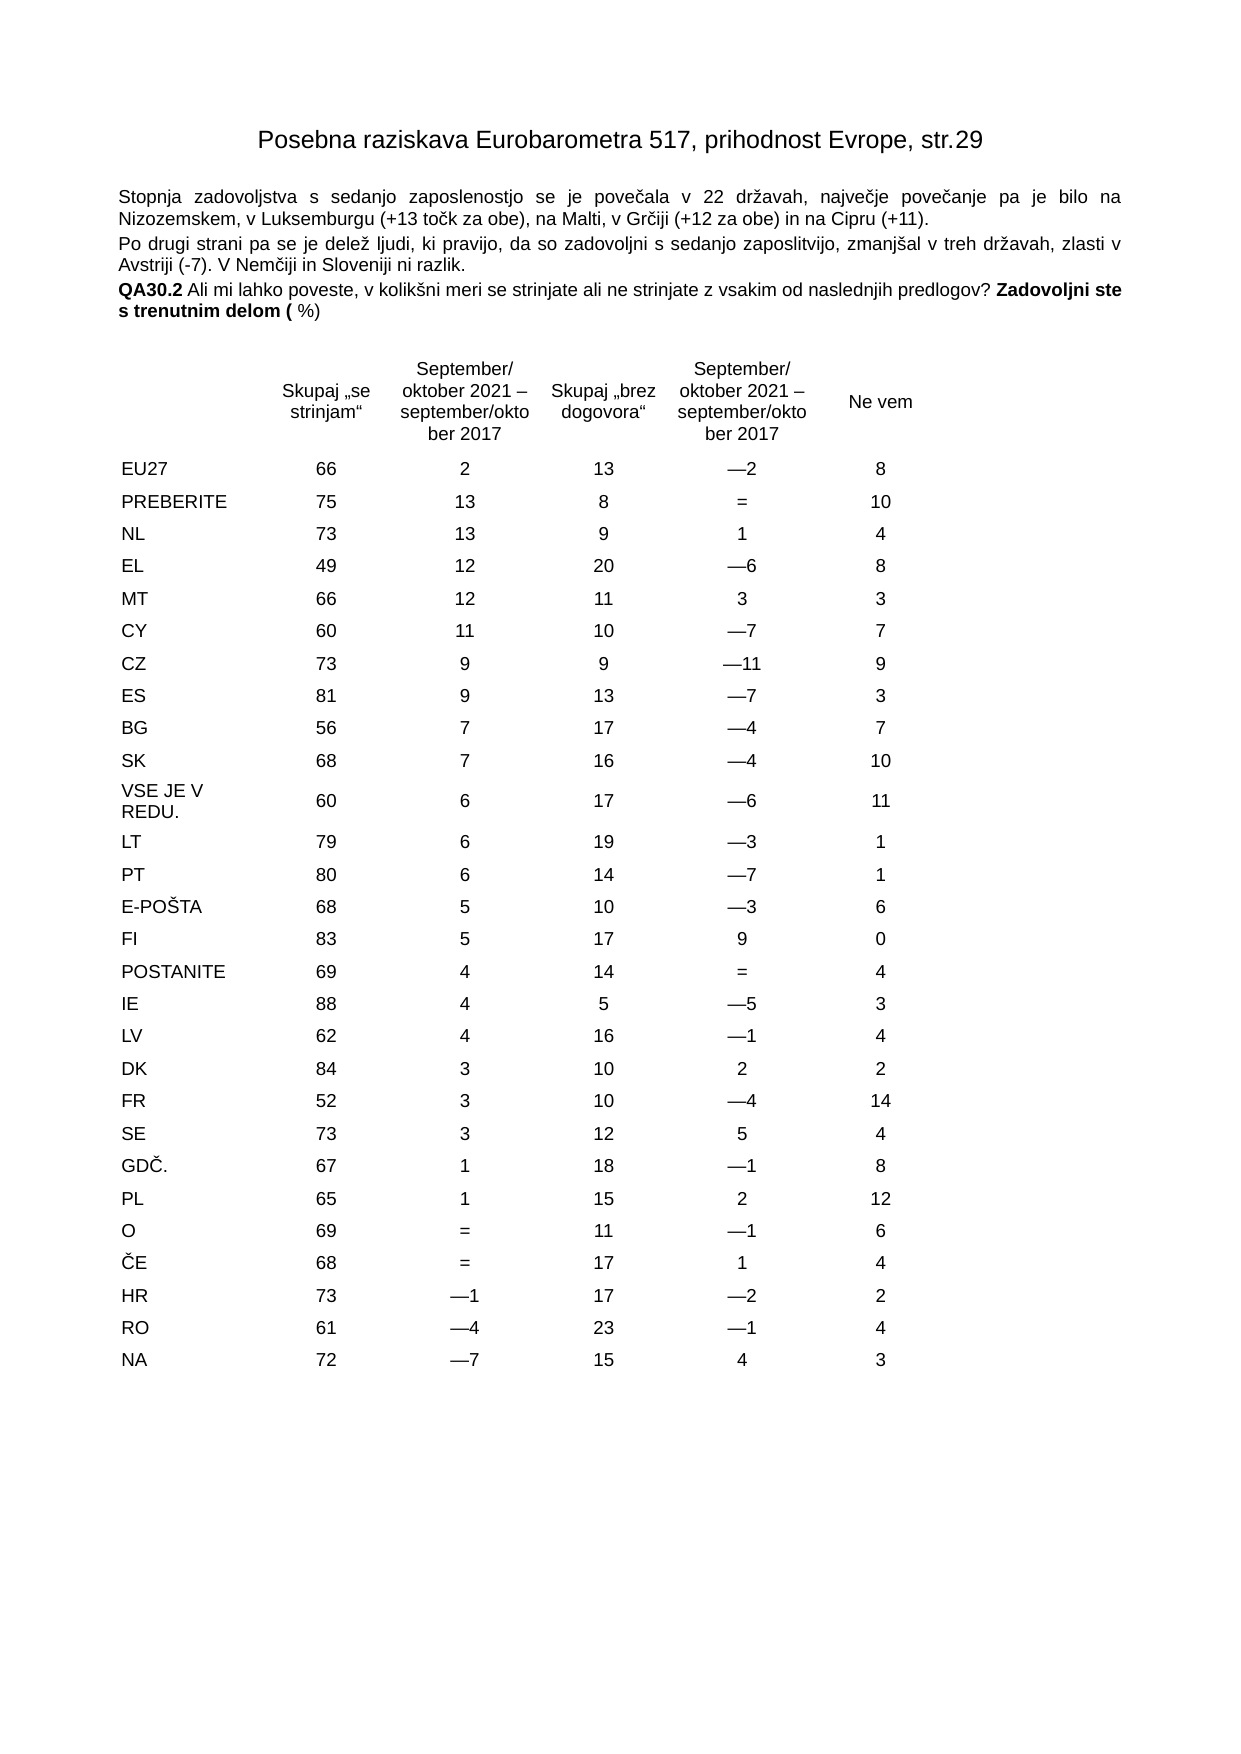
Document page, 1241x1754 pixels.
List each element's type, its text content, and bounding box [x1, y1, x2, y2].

table_cell 3 [673, 582, 811, 614]
table_cell 1 [811, 826, 950, 858]
table_cell 80 [257, 858, 395, 890]
table_cell —11 [673, 647, 811, 679]
table_cell GDČ. [118, 1150, 257, 1182]
text Po drugi strani pa se je delež ljudi, ki pravijo, da so zadovoljni s sedanjo zaposlitvijo, zmanjšal v treh državah, zlasti v Avstriji (-7). V Nemčiji in Sloveniji ni razlik. [118, 232, 1122, 276]
table_cell 10 [534, 615, 673, 647]
table_cell 68 [257, 1247, 395, 1279]
table_cell 20 [534, 550, 673, 582]
table_cell = [395, 1214, 534, 1247]
table_cell 6 [395, 777, 534, 826]
table_cell 6 [811, 1214, 950, 1247]
table_cell 7 [395, 744, 534, 777]
table_cell 4 [811, 1020, 950, 1052]
table_cell 12 [395, 582, 534, 614]
table_cell 3 [395, 1085, 534, 1117]
table_cell —4 [673, 744, 811, 777]
table_cell 7 [395, 712, 534, 744]
table_cell 16 [534, 744, 673, 777]
table_cell —2 [673, 453, 811, 485]
table_cell 60 [257, 615, 395, 647]
table_cell 4 [811, 955, 950, 987]
table_cell 1 [395, 1150, 534, 1182]
table_cell 0 [811, 923, 950, 955]
table_cell 12 [395, 550, 534, 582]
table_cell = [395, 1247, 534, 1279]
table_cell 9 [395, 679, 534, 712]
table_cell POSTANITE [118, 955, 257, 987]
text QA30.2 Ali mi lahko poveste, v kolikšni meri se strinjate ali ne strinjate z vsakim od naslednjih predlogov? Zadovoljni ste s trenutnim delom ( %) [118, 279, 1122, 322]
table_cell 4 [811, 1117, 950, 1149]
table_cell FI [118, 923, 257, 955]
table_cell —1 [673, 1020, 811, 1052]
table_cell 2 [811, 1279, 950, 1311]
table_cell —1 [673, 1214, 811, 1247]
table_cell O [118, 1214, 257, 1247]
table_cell 73 [257, 518, 395, 550]
table_cell 3 [395, 1052, 534, 1085]
text Stopnja zadovoljstva s sedanjo zaposlenostjo se je povečala v 22 državah, največje povečanje pa je bilo na Nizozemskem, v Luksemburgu (+13 točk za obe), na Malti, v Grčiji (+12 za obe) in na Cipru (+11). [118, 186, 1122, 229]
table_cell 8 [534, 485, 673, 517]
table_cell 15 [534, 1344, 673, 1376]
table_cell 66 [257, 453, 395, 485]
table_cell 11 [534, 582, 673, 614]
table_cell —6 [673, 550, 811, 582]
table_cell 11 [534, 1214, 673, 1247]
table_cell 6 [811, 890, 950, 923]
table_cell 9 [811, 647, 950, 679]
table_cell —1 [395, 1279, 534, 1311]
table_cell —4 [395, 1311, 534, 1344]
table_cell 1 [811, 858, 950, 890]
table_cell 13 [534, 453, 673, 485]
table_cell 4 [395, 955, 534, 987]
table_cell E-POŠTA [118, 890, 257, 923]
table_cell 4 [811, 1247, 950, 1279]
table_cell 2 [673, 1182, 811, 1214]
table_cell 2 [395, 453, 534, 485]
table_cell 5 [534, 988, 673, 1020]
table_cell CZ [118, 647, 257, 679]
table_cell NL [118, 518, 257, 550]
table_cell = [673, 955, 811, 987]
table_cell EL [118, 550, 257, 582]
table_cell —7 [673, 615, 811, 647]
table_cell 4 [811, 1311, 950, 1344]
table_cell 17 [534, 1247, 673, 1279]
table_cell = [673, 485, 811, 517]
table_cell 61 [257, 1311, 395, 1344]
table_cell HR [118, 1279, 257, 1311]
table_cell 1 [395, 1182, 534, 1214]
table_cell 66 [257, 582, 395, 614]
table_cell 9 [534, 518, 673, 550]
table_cell 83 [257, 923, 395, 955]
table_cell FR [118, 1085, 257, 1117]
table_header September/oktober 2021 – september/oktober 2017 [395, 350, 534, 453]
table_cell 9 [673, 923, 811, 955]
table_cell 81 [257, 679, 395, 712]
table_cell 7 [811, 615, 950, 647]
table_cell 12 [534, 1117, 673, 1149]
table_cell 69 [257, 1214, 395, 1247]
table_cell PL [118, 1182, 257, 1214]
table_cell —3 [673, 826, 811, 858]
table_cell 13 [395, 485, 534, 517]
table_cell 13 [395, 518, 534, 550]
table_cell —1 [673, 1311, 811, 1344]
table_cell 12 [811, 1182, 950, 1214]
table_cell 84 [257, 1052, 395, 1085]
table_cell 8 [811, 453, 950, 485]
table_cell 11 [811, 777, 950, 826]
table_cell BG [118, 712, 257, 744]
table_cell —7 [395, 1344, 534, 1376]
table_cell EU27 [118, 453, 257, 485]
table_cell 10 [534, 890, 673, 923]
table_cell 14 [534, 858, 673, 890]
table_cell —7 [673, 679, 811, 712]
table_cell 16 [534, 1020, 673, 1052]
table_cell —6 [673, 777, 811, 826]
table_header September/oktober 2021 – september/oktober 2017 [673, 350, 811, 453]
table_cell —7 [673, 858, 811, 890]
table_cell 14 [811, 1085, 950, 1117]
table_cell —5 [673, 988, 811, 1020]
table_cell 14 [534, 955, 673, 987]
table_cell 10 [811, 485, 950, 517]
table_header Skupaj „se strinjam“ [257, 350, 395, 453]
table_cell 65 [257, 1182, 395, 1214]
table_cell 75 [257, 485, 395, 517]
table_cell 4 [811, 518, 950, 550]
table_header [118, 350, 257, 453]
table_cell 2 [673, 1052, 811, 1085]
table_cell 69 [257, 955, 395, 987]
table_cell 4 [395, 988, 534, 1020]
table_cell 17 [534, 923, 673, 955]
table_cell —1 [673, 1150, 811, 1182]
table_cell 68 [257, 890, 395, 923]
table_cell LV [118, 1020, 257, 1052]
table_cell 62 [257, 1020, 395, 1052]
table_cell 11 [395, 615, 534, 647]
table_cell 4 [673, 1344, 811, 1376]
table_cell ČE [118, 1247, 257, 1279]
table_header Skupaj „brez dogovora“ [534, 350, 673, 453]
table_cell 2 [811, 1052, 950, 1085]
table_cell 19 [534, 826, 673, 858]
table_cell 17 [534, 777, 673, 826]
table_cell 1 [673, 518, 811, 550]
table_cell 72 [257, 1344, 395, 1376]
table_cell 18 [534, 1150, 673, 1182]
table_cell 17 [534, 1279, 673, 1311]
table_cell 4 [395, 1020, 534, 1052]
table_cell 5 [395, 923, 534, 955]
table_cell 73 [257, 1279, 395, 1311]
table_cell 10 [811, 744, 950, 777]
table_cell SK [118, 744, 257, 777]
table_cell —4 [673, 1085, 811, 1117]
table_cell 67 [257, 1150, 395, 1182]
table_cell 10 [534, 1085, 673, 1117]
table_cell PT [118, 858, 257, 890]
table_cell 3 [395, 1117, 534, 1149]
table_cell VSE JE V REDU. [118, 777, 257, 826]
table_cell 73 [257, 1117, 395, 1149]
table_header Ne vem [811, 350, 950, 453]
table_cell 3 [811, 679, 950, 712]
table_cell 8 [811, 550, 950, 582]
table_cell PREBERITE [118, 485, 257, 517]
table_cell 13 [534, 679, 673, 712]
table_cell RO [118, 1311, 257, 1344]
table_cell —2 [673, 1279, 811, 1311]
table_cell 15 [534, 1182, 673, 1214]
table_cell NA [118, 1344, 257, 1376]
table_cell MT [118, 582, 257, 614]
table_cell 1 [673, 1247, 811, 1279]
table_cell 6 [395, 858, 534, 890]
table_cell —3 [673, 890, 811, 923]
table_cell 52 [257, 1085, 395, 1117]
table_cell 8 [811, 1150, 950, 1182]
table_cell 9 [395, 647, 534, 679]
table_cell LT [118, 826, 257, 858]
table_cell 17 [534, 712, 673, 744]
table_cell CY [118, 615, 257, 647]
table_cell 7 [811, 712, 950, 744]
table_cell 88 [257, 988, 395, 1020]
table_cell 5 [395, 890, 534, 923]
table_cell 49 [257, 550, 395, 582]
table_cell IE [118, 988, 257, 1020]
table_cell 3 [811, 582, 950, 614]
table_cell ES [118, 679, 257, 712]
table_cell 68 [257, 744, 395, 777]
table_cell 3 [811, 1344, 950, 1376]
table_cell 3 [811, 988, 950, 1020]
table_cell SE [118, 1117, 257, 1149]
table_cell 23 [534, 1311, 673, 1344]
table_cell 79 [257, 826, 395, 858]
table_cell 9 [534, 647, 673, 679]
table_cell 10 [534, 1052, 673, 1085]
table_cell 73 [257, 647, 395, 679]
table_cell 5 [673, 1117, 811, 1149]
table_cell DK [118, 1052, 257, 1085]
table_cell —4 [673, 712, 811, 744]
table_cell 6 [395, 826, 534, 858]
table_cell 56 [257, 712, 395, 744]
table_cell 60 [257, 777, 395, 826]
